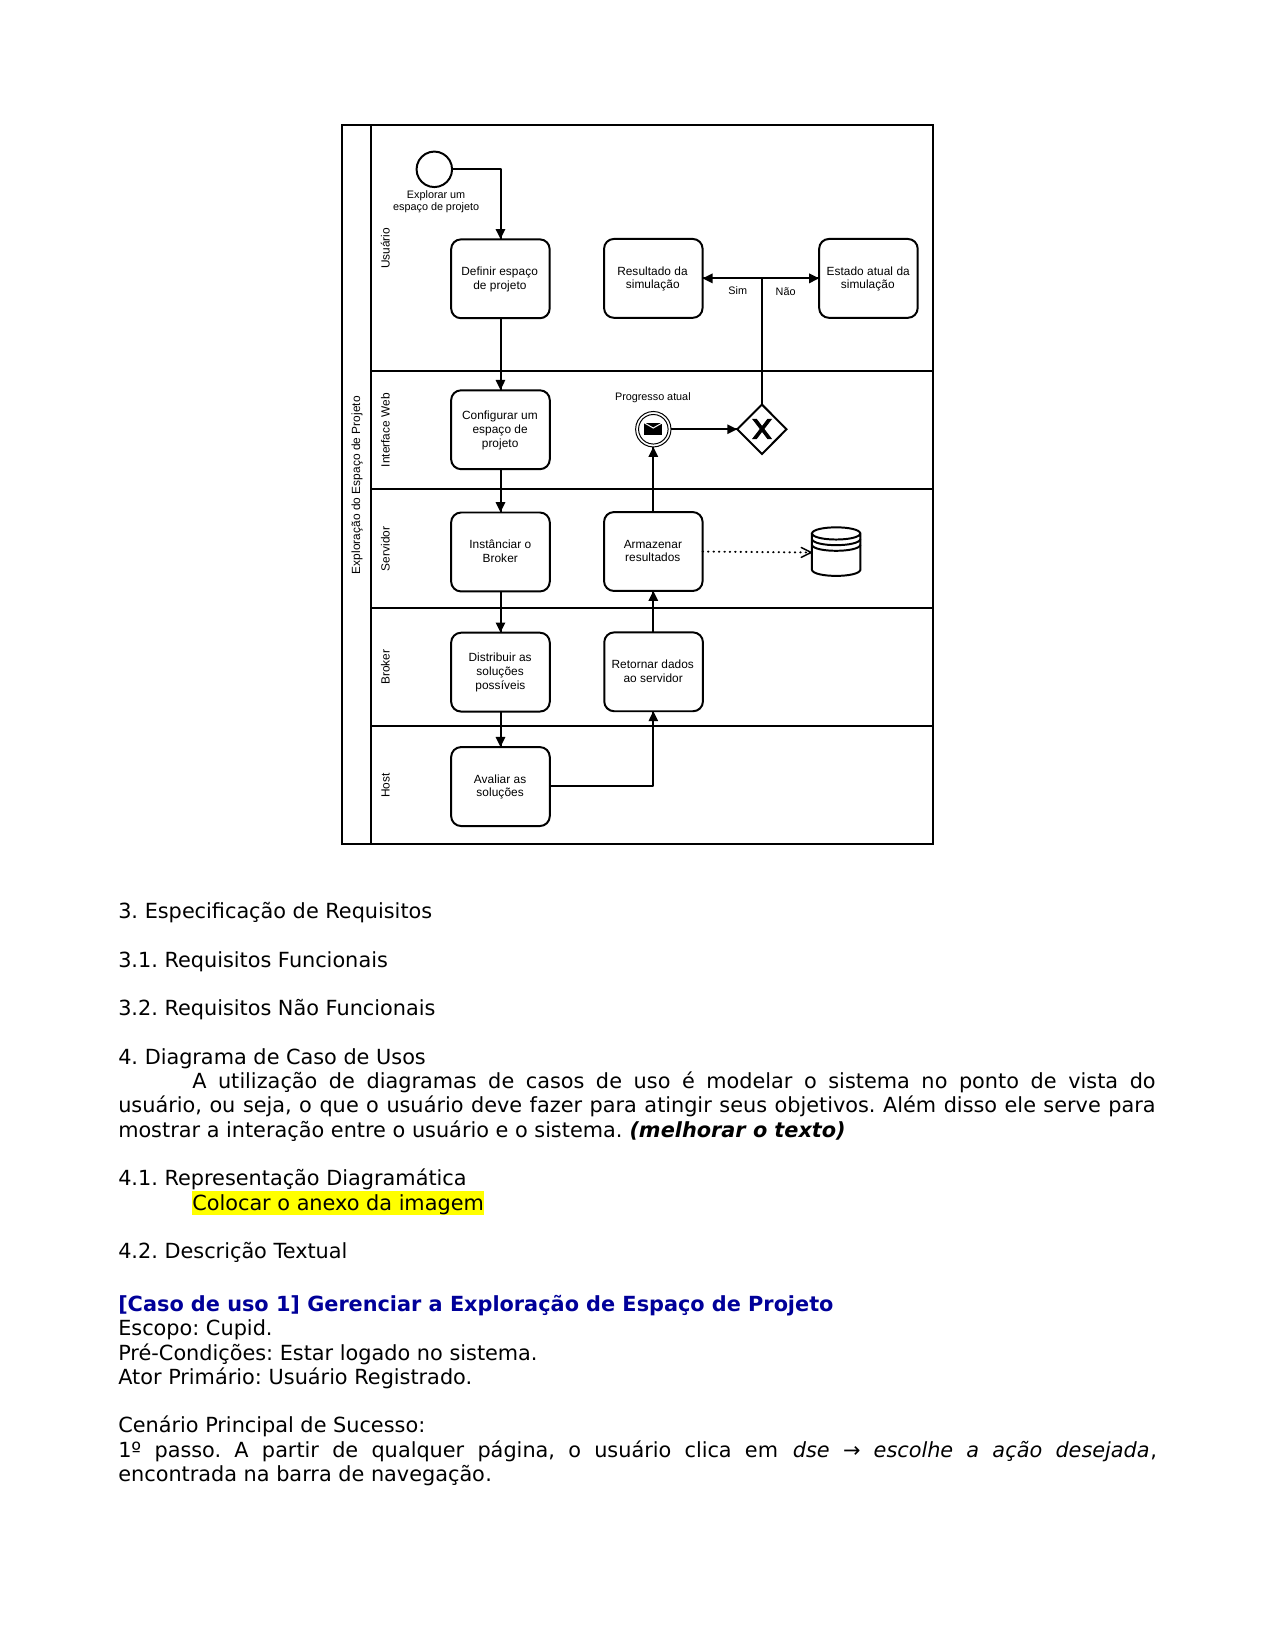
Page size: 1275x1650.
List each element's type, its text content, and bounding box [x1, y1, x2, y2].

text 3.1. Requisitos Funcionais [118, 948, 1157, 972]
text 1º passo. A partir de qualquer página, o usuário clica em dse → escolhe a ação desejada, encontrada na barra de navegação. [118, 1438, 1157, 1486]
text A utilização de diagramas de casos de uso é modelar o sistema no ponto de vista do usuário, ou seja, o que o usuário deve fazer para atingir seus objetivos. Além disso ele serve para mostrar a interação entre o usuário e o sistema. (melhorar o texto) [118, 1069, 1157, 1142]
text 4. Diagrama de Caso de Usos [118, 1045, 1157, 1069]
text Pré-Condições: Estar logado no sistema. [118, 1341, 1157, 1365]
text 3.2. Requisitos Não Funcionais [118, 996, 1157, 1021]
text 4.1. Representação Diagramática [118, 1166, 1157, 1191]
text Cenário Principal de Sucesso: [118, 1413, 1157, 1438]
text 3. Especificação de Requisitos [118, 899, 1157, 924]
text 4.2. Descrição Textual [118, 1239, 1157, 1263]
text Escopo: Cupid. [118, 1316, 1157, 1341]
text Colocar o anexo da imagem [118, 1191, 1157, 1215]
text Ator Primário: Usuário Registrado. [118, 1365, 1157, 1389]
text [Caso de uso 1] Gerenciar a Exploração de Espaço de Projeto [118, 1292, 1157, 1316]
